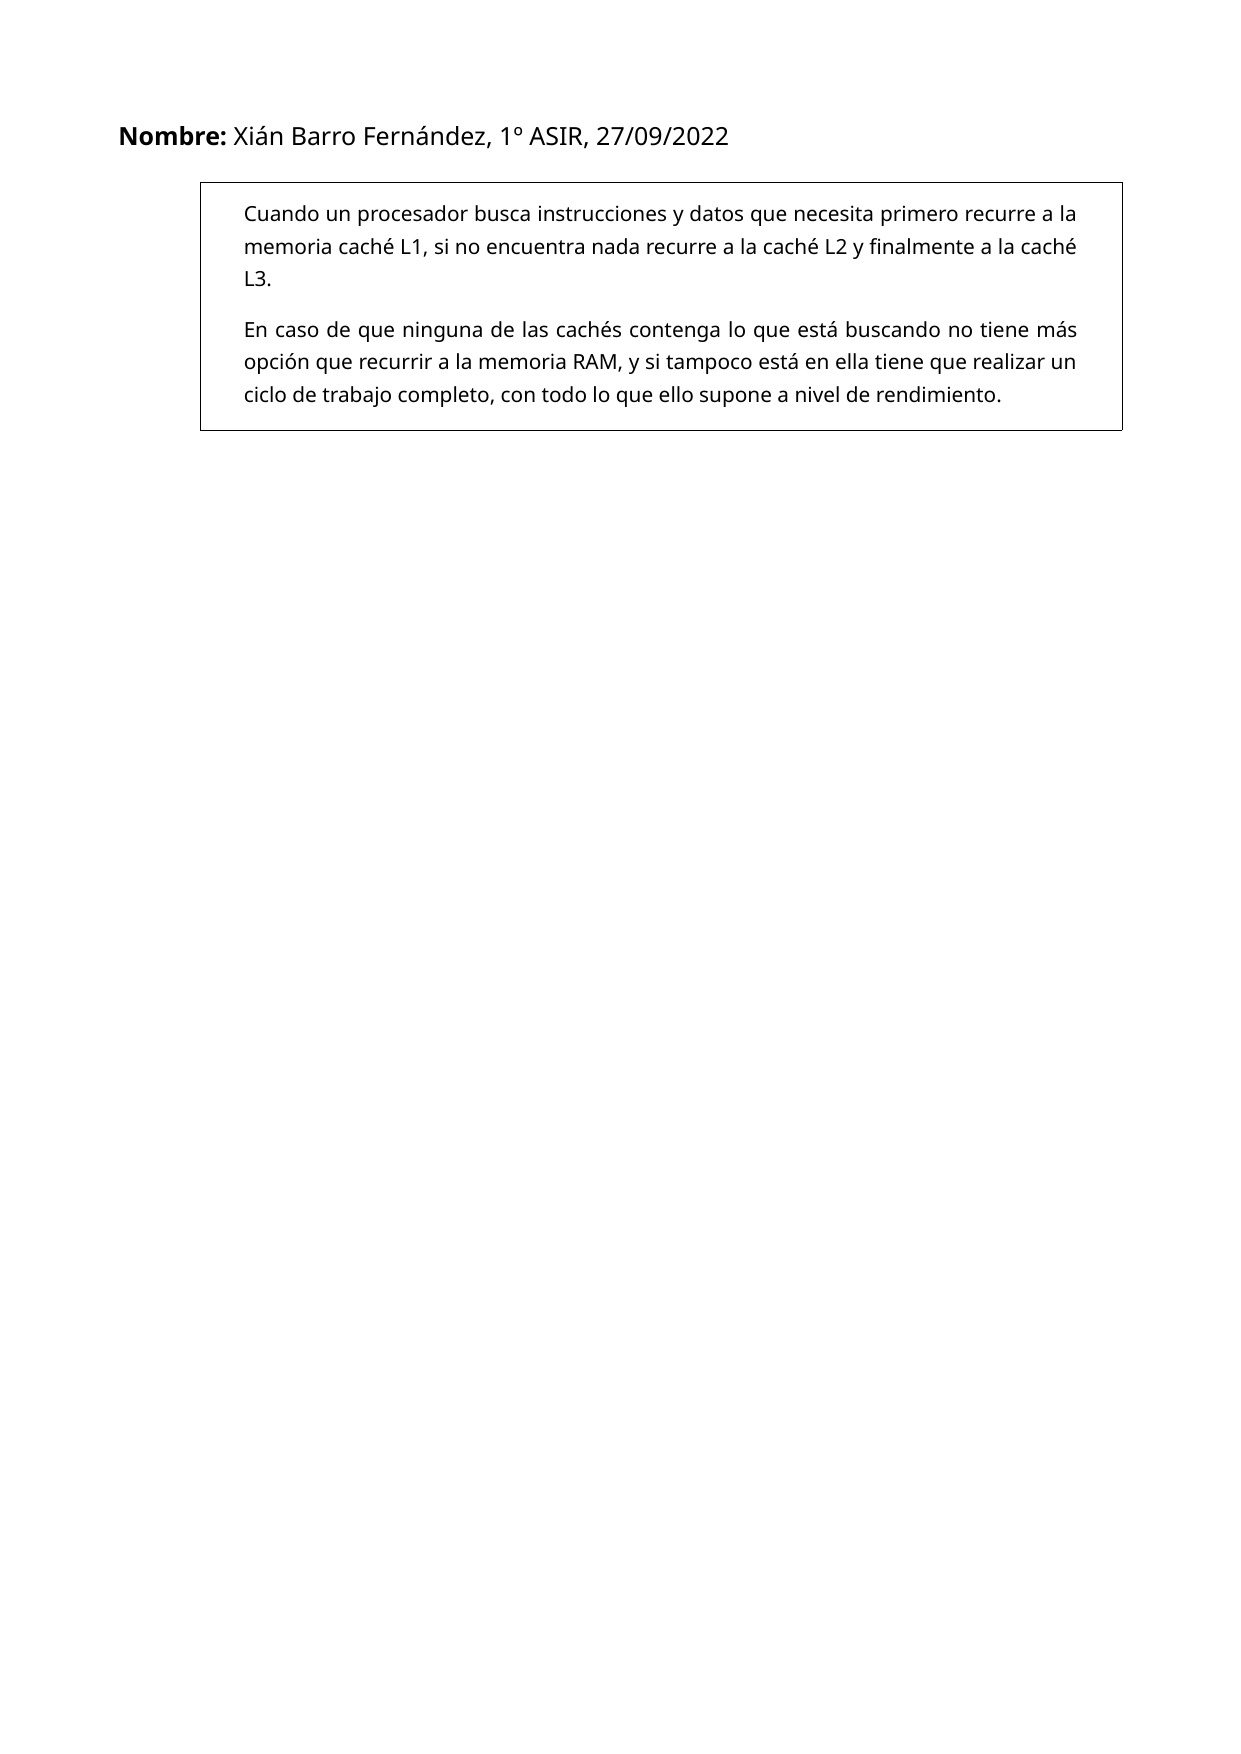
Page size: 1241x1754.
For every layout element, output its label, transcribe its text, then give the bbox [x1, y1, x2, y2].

table_header Cuando un procesador busca instrucciones y datos que necesita primero recurre a la memoria caché L1, si no encuentra nada recurre a la caché L2 y finalmente a la caché L3. En caso de que ninguna de las cachés contenga lo que está buscando no tiene más opción que recurrir a la memoria RAM, y si tampoco está en ella tiene que realizar un ciclo de trabajo completo, con todo lo que ello supone a nivel de rendimiento. [201, 183, 1122, 429]
